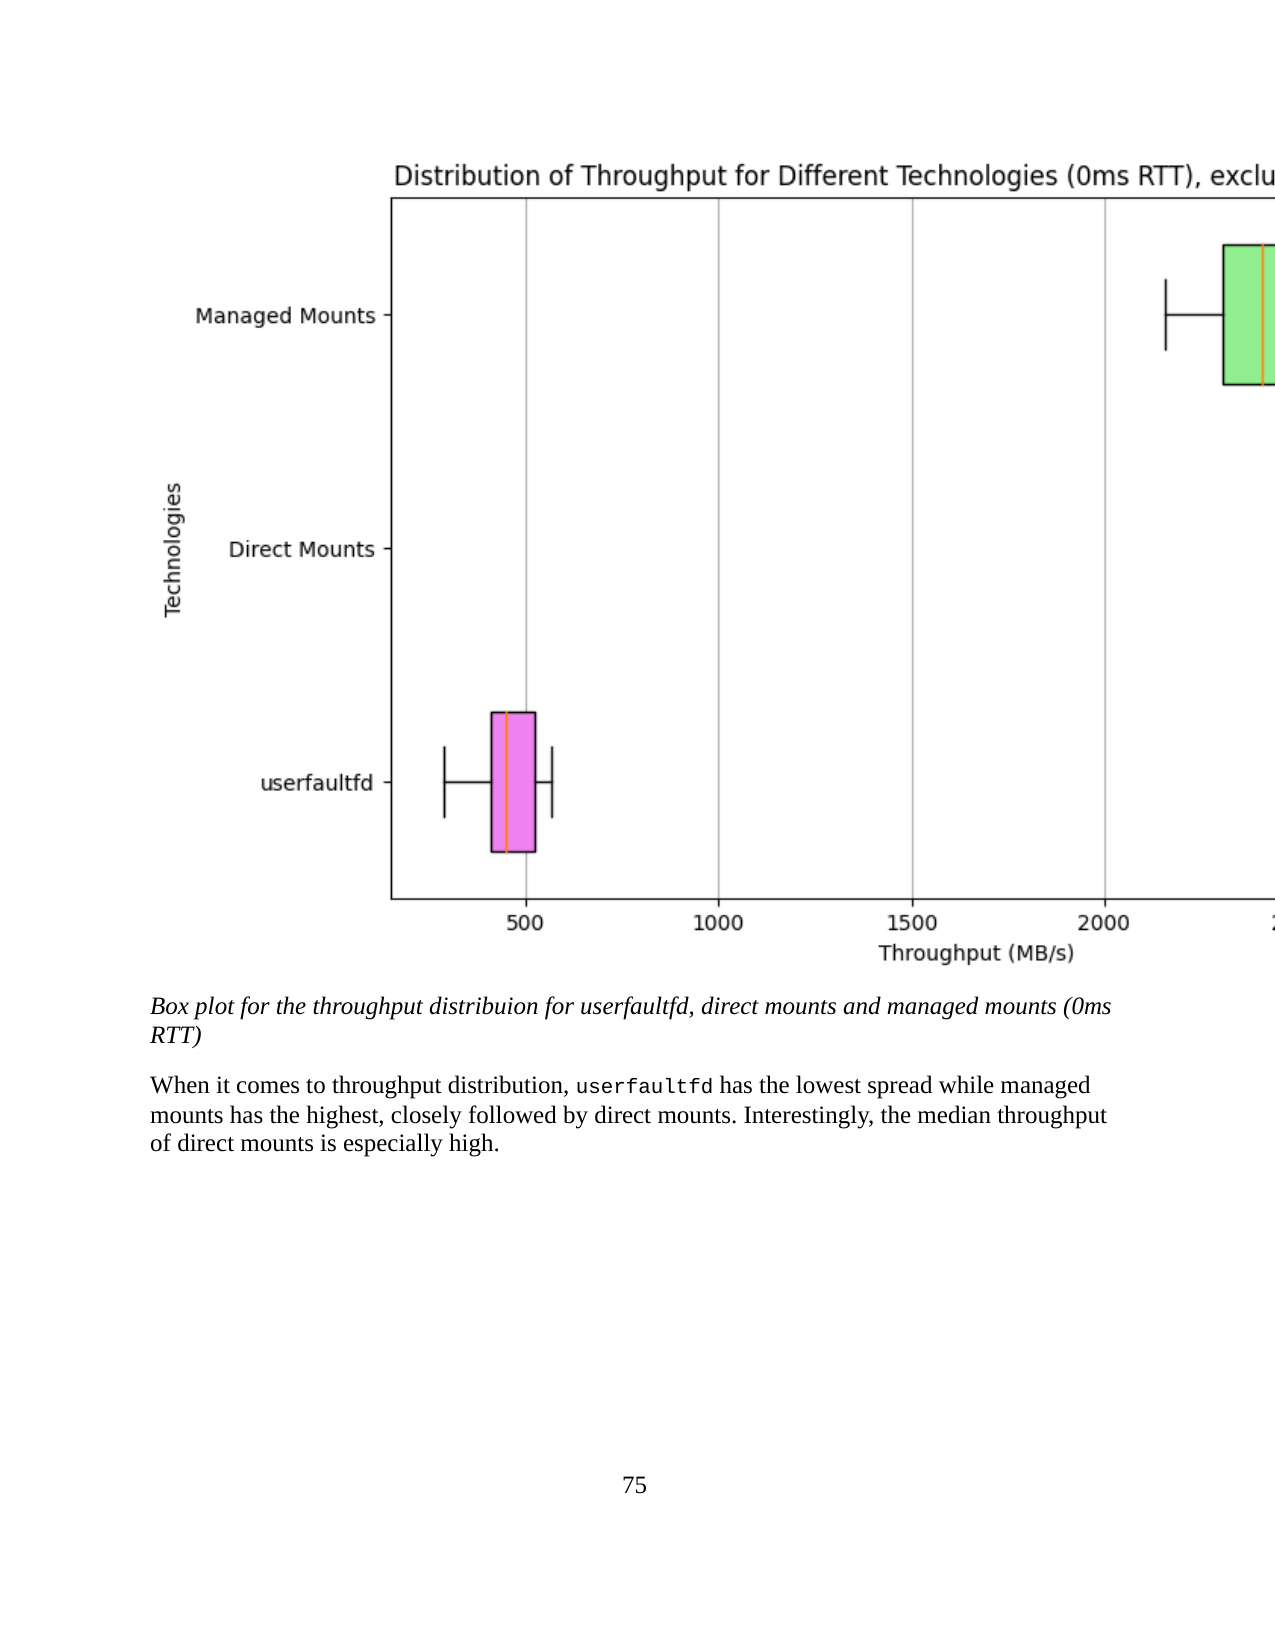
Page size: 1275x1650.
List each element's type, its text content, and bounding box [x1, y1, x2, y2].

picture [150, 150, 1275, 979]
text When it comes to throughput distribution, userfaultfd has the lowest spread while managed mounts has the highest, closely followed by direct mounts. Interestingly, the median throughput of direct mounts is especially high. [150, 1070, 1125, 1157]
text Box plot for the throughput distribuion for userfaultfd, direct mounts and managed mounts (0ms RTT) [150, 991, 1125, 1049]
